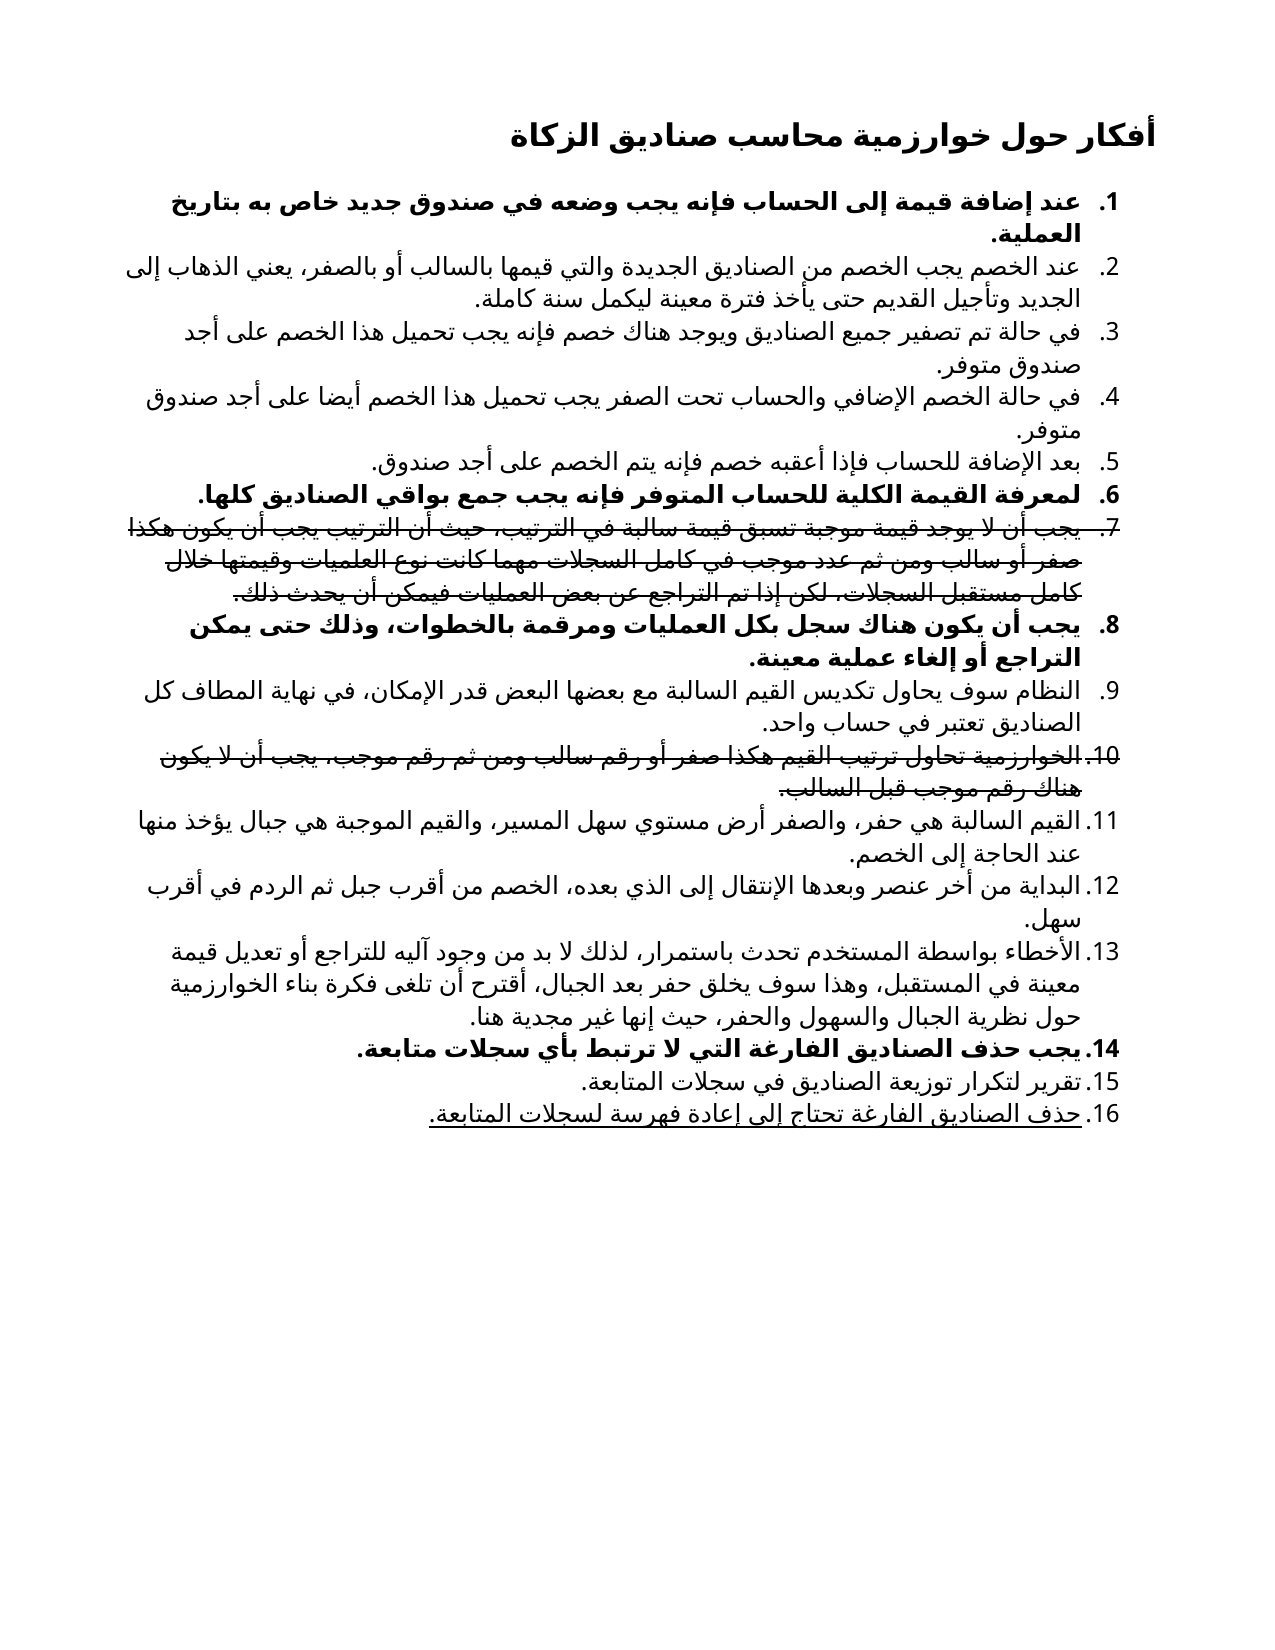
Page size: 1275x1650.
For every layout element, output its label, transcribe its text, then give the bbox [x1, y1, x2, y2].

list حذف الصناديق الفارغة تحتاج إلى إعادة فهرسة لسجلات المتابعة. [118, 1101, 1119, 1133]
list عند إضافة قيمة إلى الحساب فإنه يجب وضعه في صندوق جديد خاص به بتاريخ العملية. [118, 188, 1119, 253]
list تقرير لتكرار توزيعة الصناديق في سجلات المتابعة. [118, 1068, 1119, 1101]
list يجب أن لا يوجد قيمة موجبة تسبق قيمة سالبة في الترتيب، حيث أن الترتيب يجب أن يكون هكذا صفر أو سالب ومن ثم عدد موجب في كامل السجلات مهما كانت نوع العلميات وقيمتها خلال كامل مستقبل السجلات، لكن إذا تم التراجع عن بعض العمليات فيمكن أن يحدث ذلك. [118, 514, 1119, 611]
list في حالة تم تصفير جميع الصناديق ويوجد هناك خصم فإنه يجب تحميل هذا الخصم على أجد صندوق متوفر. [118, 318, 1119, 383]
list يجب أن يكون هناك سجل بكل العمليات ومرقمة بالخطوات، وذلك حتى يمكن التراجع أو إلغاء عملية معينة. [118, 611, 1119, 677]
list البداية من أخر عنصر وبعدها الإنتقال إلى الذي بعده، الخصم من أقرب جبل ثم الردم في أقرب سهل. [118, 872, 1119, 937]
list عند الخصم يجب الخصم من الصناديق الجديدة والتي قيمها بالسالب أو بالصفر، يعني الذهاب إلى الجديد وتأجيل القديم حتى يأخذ فترة معينة ليكمل سنة كاملة. [118, 253, 1119, 318]
list القيم السالبة هي حفر، والصفر أرض مستوي سهل المسير، والقيم الموجبة هي جبال يؤخذ منها عند الحاجة إلى الخصم. [118, 807, 1119, 872]
list النظام سوف يحاول تكديس القيم السالبة مع بعضها البعض قدر الإمكان، في نهاية المطاف كل الصناديق تعتبر في حساب واحد. [118, 677, 1119, 742]
text أفكار حول خوارزمية محاسب صناديق الزكاة [118, 118, 1157, 159]
list الخوارزمية تحاول ترتيب القيم هكذا صفر أو رقم سالب ومن ثم رقم موجب، يجب أن لا يكون هناك رقم موجب قبل السالب. [118, 742, 1119, 807]
list في حالة الخصم الإضافي والحساب تحت الصفر يجب تحميل هذا الخصم أيضا على أجد صندوق متوفر. [118, 383, 1119, 448]
list يجب حذف الصناديق الفارغة التي لا ترتبط بأي سجلات متابعة. [118, 1035, 1119, 1068]
list الأخطاء بواسطة المستخدم تحدث باستمرار، لذلك لا بد من وجود آليه للتراجع أو تعديل قيمة معينة في المستقبل، وهذا سوف يخلق حفر بعد الجبال، أقترح أن تلغى فكرة بناء الخوارزمية حول نظرية الجبال والسهول والحفر، حيث إنها غير مجدية هنا. [118, 937, 1119, 1035]
list بعد الإضافة للحساب فإذا أعقبه خصم فإنه يتم الخصم على أجد صندوق. [118, 448, 1119, 481]
list لمعرفة القيمة الكلية للحساب المتوفر فإنه يجب جمع بواقي الصناديق كلها. [118, 481, 1119, 514]
